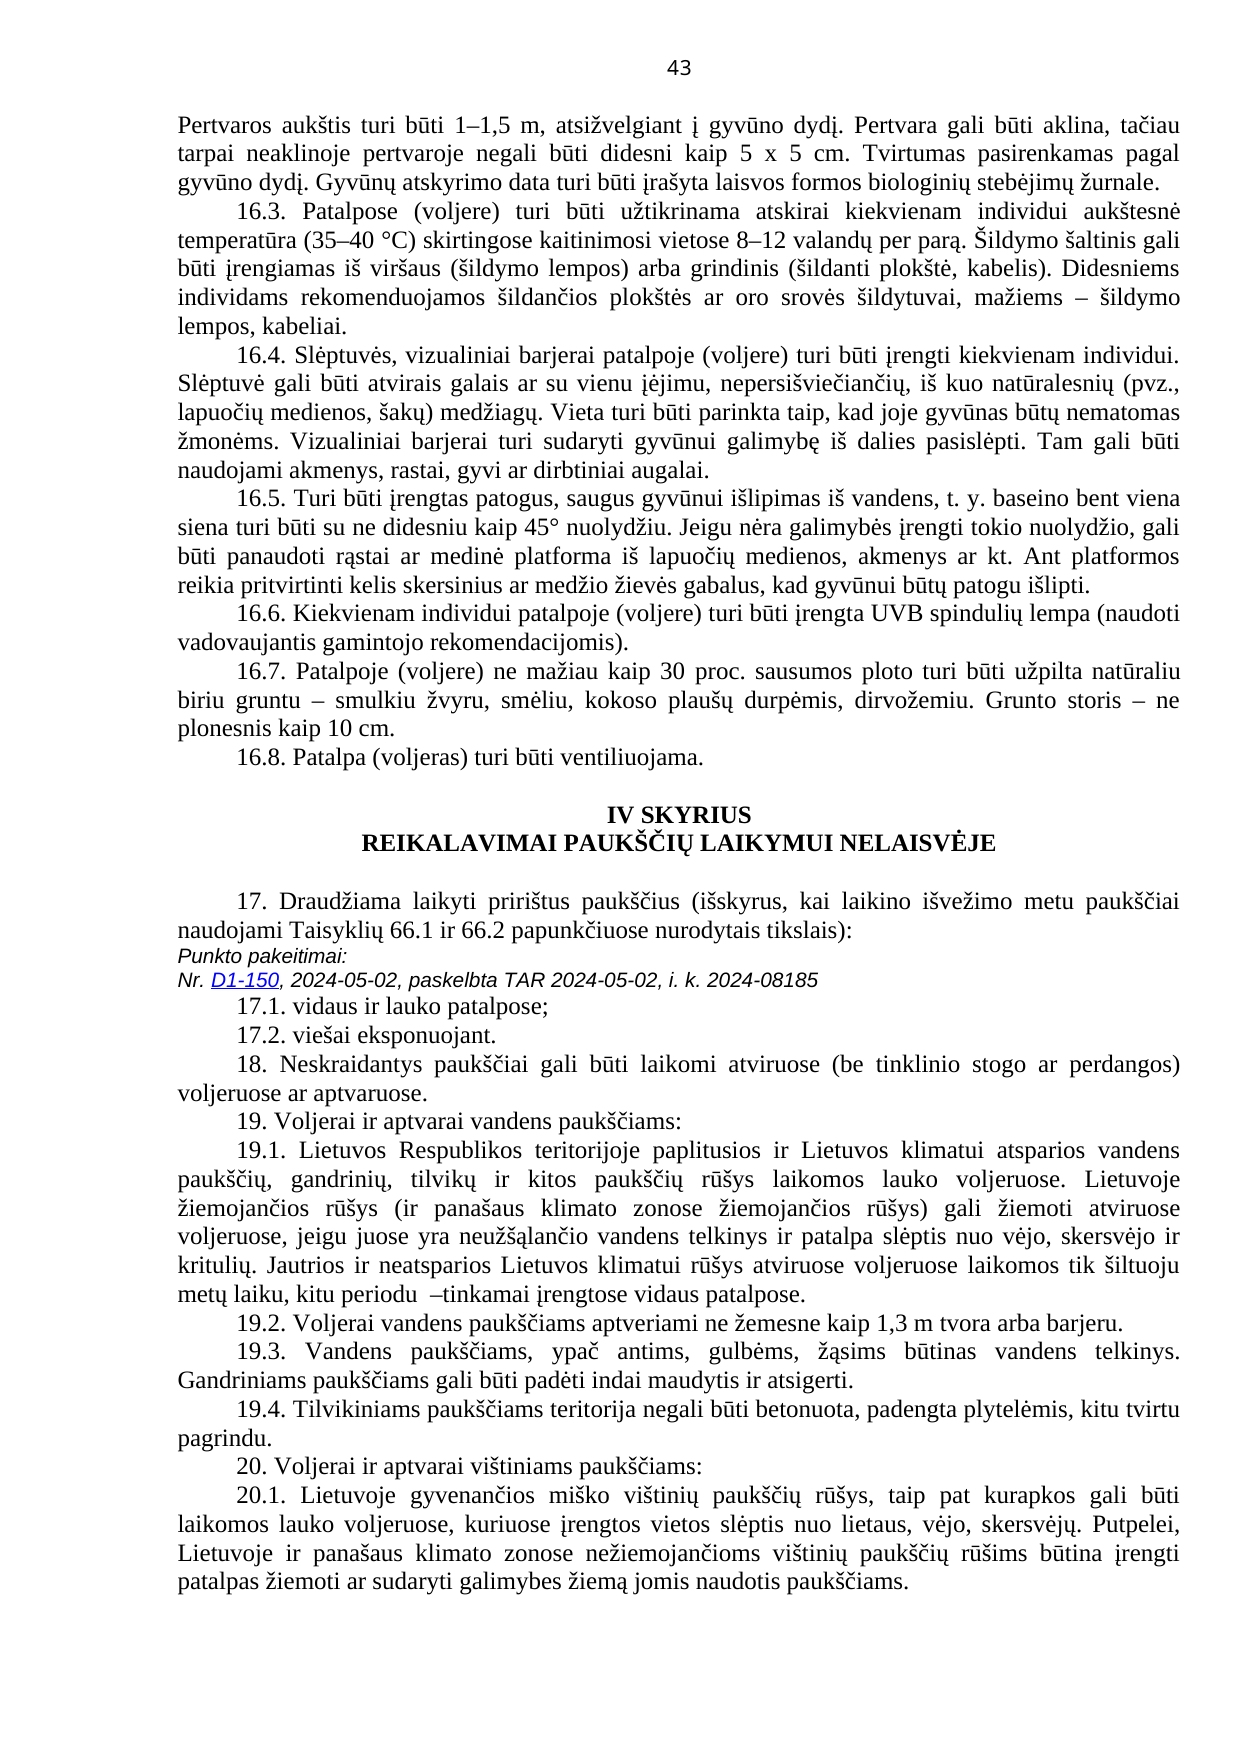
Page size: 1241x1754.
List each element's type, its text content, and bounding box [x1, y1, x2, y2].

text 16.6. Kiekvienam individui patalpoje (voljere) turi būti įrengta UVB spindulių lempa (naudoti vadovaujantis gamintojo rekomendacijomis). [177, 598, 1181, 656]
text 19. Voljerai ir aptvarai vandens paukščiams: [177, 1106, 1181, 1135]
text 16.8. Patalpa (voljeras) turi būti ventiliuojama. [177, 742, 1181, 771]
text 20.1. Lietuvoje gyvenančios miško vištinių paukščių rūšys, taip pat kurapkos gali būti laikomos lauko voljeruose, kuriuose įrengtos vietos slėptis nuo lietaus, vėjo, skersvėjų. Putpelei, Lietuvoje ir panašaus klimato zonose nežiemojančioms vištinių paukščių rūšims būtina įrengti patalpas žiemoti ar sudaryti galimybes žiemą jomis naudotis paukščiams. [177, 1480, 1181, 1595]
text 16.3. Patalpose (voljere) turi būti užtikrinama atskirai kiekvienam individui aukštesnė temperatūra (35–40 °C) skirtingose kaitinimosi vietose 8–12 valandų per parą. Šildymo šaltinis gali būti įrengiamas iš viršaus (šildymo lempos) arba grindinis (šildanti plokštė, kabelis). Didesniems individams rekomenduojamos šildančios plokštės ar oro srovės šildytuvai, mažiems – šildymo lempos, kabeliai. [177, 196, 1181, 340]
text Pertvaros aukštis turi būti 1–1,5 m, atsižvelgiant į gyvūno dydį. Pertvara gali būti aklina, tačiau tarpai neaklinoje pertvaroje negali būti didesni kaip 5 x 5 cm. Tvirtumas pasirenkamas pagal gyvūno dydį. Gyvūnų atskyrimo data turi būti įrašyta laisvos formos biologinių stebėjimų žurnale. [177, 110, 1181, 196]
text 16.4. Slėptuvės, vizualiniai barjerai patalpoje (voljere) turi būti įrengti kiekvienam individui. Slėptuvė gali būti atvirais galais ar su vienu įėjimu, nepersišviečiančių, iš kuo natūralesnių (pvz., lapuočių medienos, šakų) medžiagų. Vieta turi būti parinkta taip, kad joje gyvūnas būtų nematomas žmonėms. Vizualiniai barjerai turi sudaryti gyvūnui galimybę iš dalies pasislėpti. Tam gali būti naudojami akmenys, rastai, gyvi ar dirbtiniai augalai. [177, 340, 1181, 483]
text IV SKYRIUS [177, 800, 1181, 828]
text 19.2. Voljerai vandens paukščiams aptveriami ne žemesne kaip 1,3 m tvora arba barjeru. [177, 1308, 1181, 1336]
text 19.1. Lietuvos Respublikos teritorijoje paplitusios ir Lietuvos klimatui atsparios vandens paukščių, gandrinių, tilvikų ir kitos paukščių rūšys laikomos lauko voljeruose. Lietuvoje žiemojančios rūšys (ir panašaus klimato zonose žiemojančios rūšys) gali žiemoti atviruose voljeruose, jeigu juose yra neužšąlančio vandens telkinys ir patalpa slėptis nuo vėjo, skersvėjo ir kritulių. Jautrios ir neatsparios Lietuvos klimatui rūšys atviruose voljeruose laikomos tik šiltuoju metų laiku, kitu periodu –tinkamai įrengtose vidaus patalpose. [177, 1135, 1181, 1308]
text 19.4. Tilvikiniams paukščiams teritorija negali būti betonuota, padengta plytelėmis, kitu tvirtu pagrindu. [177, 1394, 1181, 1451]
text 18. Neskraidantys paukščiai gali būti laikomi atviruose (be tinklinio stogo ar perdangos) voljeruose ar aptvaruose. [177, 1049, 1181, 1106]
text REIKALAVIMAI PAUKŠČIŲ LAIKYMUI NELAISVĖJE [177, 828, 1181, 857]
text 20. Voljerai ir aptvarai vištiniams paukščiams: [177, 1451, 1181, 1480]
text 16.7. Patalpoje (voljere) ne mažiau kaip 30 proc. sausumos ploto turi būti užpilta natūraliu biriu gruntu – smulkiu žvyru, smėliu, kokoso plaušų durpėmis, dirvožemiu. Grunto storis – ne plonesnis kaip 10 cm. [177, 656, 1181, 742]
text Punkto pakeitimai: [177, 943, 1181, 967]
text 19.3. Vandens paukščiams, ypač antims, gulbėms, žąsims būtinas vandens telkinys. Gandriniams paukščiams gali būti padėti indai maudytis ir atsigerti. [177, 1336, 1181, 1394]
text 16.5. Turi būti įrengtas patogus, saugus gyvūnui išlipimas iš vandens, t. y. baseino bent viena siena turi būti su ne didesniu kaip 45° nuolydžiu. Jeigu nėra galimybės įrengti tokio nuolydžio, gali būti panaudoti rąstai ar medinė platforma iš lapuočių medienos, akmenys ar kt. Ant platformos reikia pritvirtinti kelis skersinius ar medžio žievės gabalus, kad gyvūnui būtų patogu išlipti. [177, 483, 1181, 598]
text 17. Draudžiama laikyti pririštus paukščius (išskyrus, kai laikino išvežimo metu paukščiai naudojami Taisyklių 66.1 ir 66.2 papunkčiuose nurodytais tikslais): [177, 886, 1181, 943]
text Nr. D1-150, 2024-05-02, paskelbta TAR 2024-05-02, i. k. 2024-08185 [177, 967, 1181, 991]
text 17.1. vidaus ir lauko patalpose; [177, 991, 1181, 1020]
text 17.2. viešai eksponuojant. [177, 1020, 1181, 1049]
